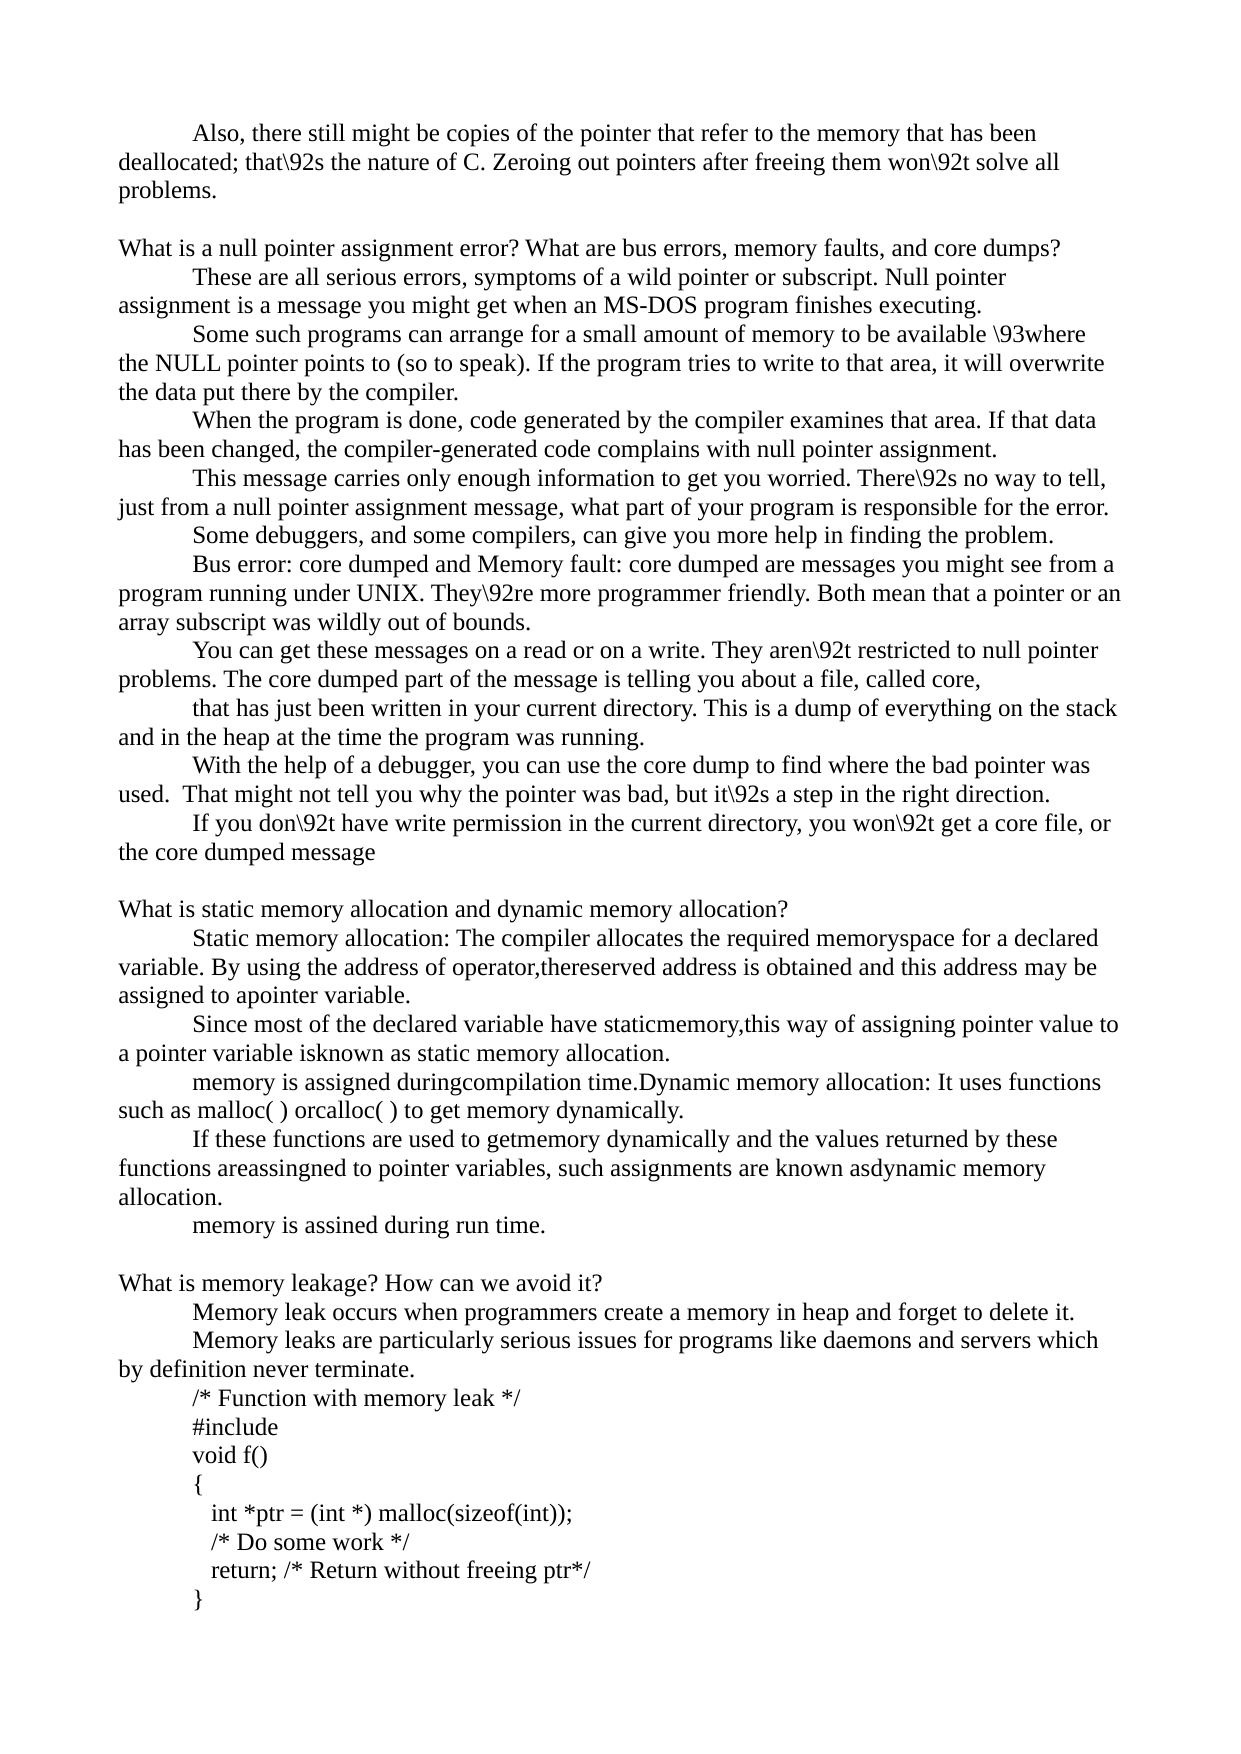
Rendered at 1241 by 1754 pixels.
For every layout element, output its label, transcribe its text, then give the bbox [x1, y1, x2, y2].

text Some such programs can arrange for a small amount of memory to be available \93where the NULL pointer points to (so to speak). If the program tries to write to that area, it will overwrite the data put there by the compiler. [118, 319, 1122, 406]
text Memory leak occurs when programmers create a memory in heap and forget to delete it. [118, 1297, 1122, 1326]
text What is a null pointer assignment error? What are bus errors, memory faults, and core dumps? [118, 233, 1122, 262]
text Also, there still might be copies of the pointer that refer to the memory that has been deallocated; that\92s the nature of C. Zeroing out pointers after freeing them won\92t solve all problems. [118, 118, 1122, 204]
text return; /* Return without freeing ptr*/ [118, 1556, 1122, 1584]
text } [118, 1584, 1122, 1613]
text When the program is done, code generated by the compiler examines that area. If that data has been changed, the compiler-generated code complains with null pointer assignment. [118, 406, 1122, 463]
text memory is assigned duringcompilation time.Dynamic memory allocation: It uses functions such as malloc( ) orcalloc( ) to get memory dynamically. [118, 1067, 1122, 1124]
text What is memory leakage? How can we avoid it? [118, 1268, 1122, 1297]
text int *ptr = (int *) malloc(sizeof(int)); [118, 1498, 1122, 1527]
text With the help of a debugger, you can use the core dump to find where the bad pointer was used. That might not tell you why the pointer was bad, but it\92s a step in the right direction. [118, 751, 1122, 808]
text Memory leaks are particularly serious issues for programs like daemons and servers which by definition never terminate. [118, 1326, 1122, 1383]
text Since most of the declared variable have staticmemory,this way of assigning pointer value to a pointer variable isknown as static memory allocation. [118, 1009, 1122, 1067]
text void f() [118, 1441, 1122, 1469]
text Bus error: core dumped and Memory fault: core dumped are messages you might see from a program running under UNIX. They\92re more programmer friendly. Both mean that a pointer or an array subscript was wildly out of bounds. [118, 549, 1122, 636]
text This message carries only enough information to get you worried. There\92s no way to tell, just from a null pointer assignment message, what part of your program is responsible for the error. [118, 463, 1122, 521]
text What is static memory allocation and dynamic memory allocation? [118, 894, 1122, 923]
text memory is assined during run time. [118, 1211, 1122, 1239]
text #include [118, 1412, 1122, 1441]
text /* Do some work */ [118, 1527, 1122, 1556]
text Some debuggers, and some compilers, can give you more help in finding the problem. [118, 521, 1122, 549]
text These are all serious errors, symptoms of a wild pointer or subscript. Null pointer assignment is a message you might get when an MS-DOS program finishes executing. [118, 262, 1122, 319]
text If you don\92t have write permission in the current directory, you won\92t get a core file, or the core dumped message [118, 808, 1122, 866]
text { [118, 1469, 1122, 1498]
text If these functions are used to getmemory dynamically and the values returned by these functions areassingned to pointer variables, such assignments are known asdynamic memory allocation. [118, 1124, 1122, 1211]
text /* Function with memory leak */ [118, 1383, 1122, 1412]
text that has just been written in your current directory. This is a dump of everything on the stack and in the heap at the time the program was running. [118, 693, 1122, 751]
text You can get these messages on a read or on a write. They aren\92t restricted to null pointer problems. The core dumped part of the message is telling you about a file, called core, [118, 636, 1122, 693]
text Static memory allocation: The compiler allocates the required memoryspace for a declared variable. By using the address of operator,thereserved address is obtained and this address may be assigned to apointer variable. [118, 923, 1122, 1009]
